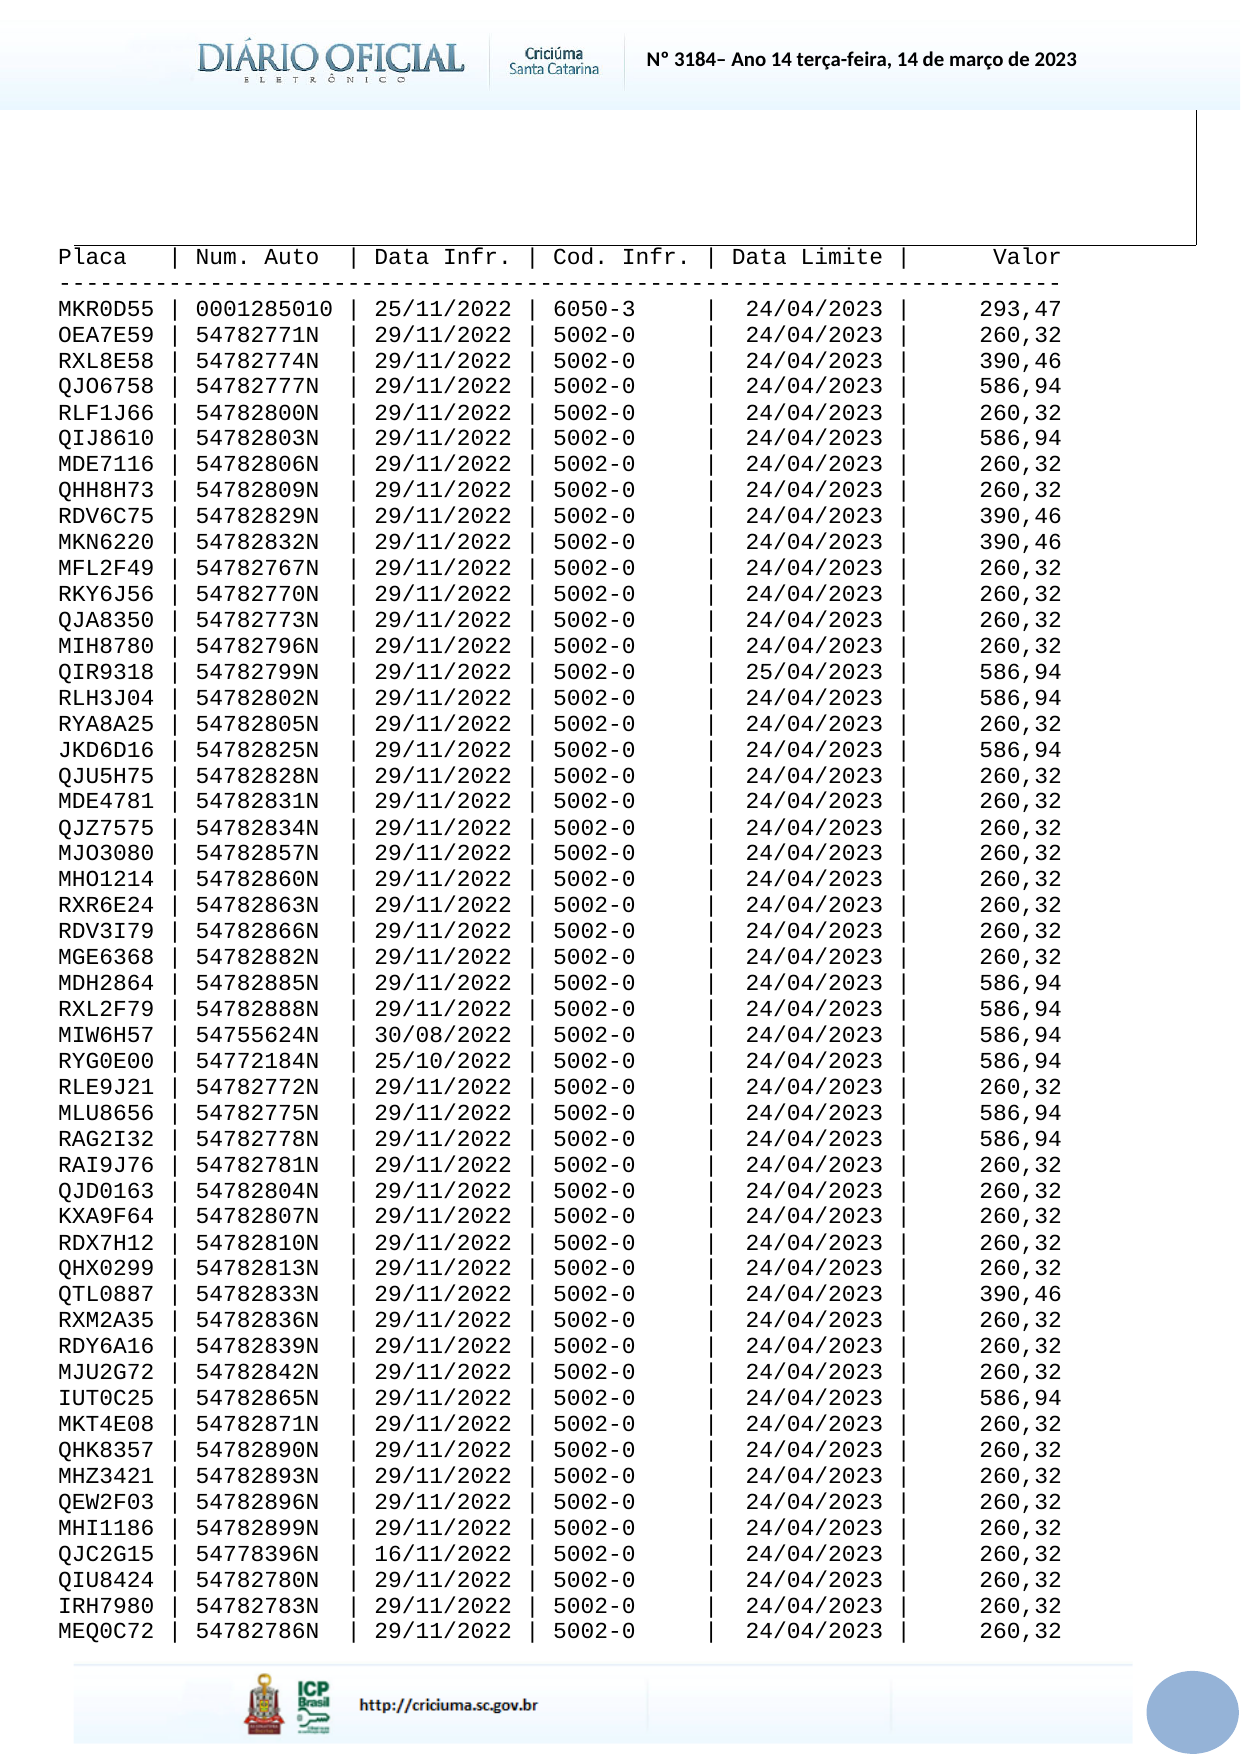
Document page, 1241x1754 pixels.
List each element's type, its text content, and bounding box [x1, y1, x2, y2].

text QIJ8610 | 54782803N | 29/11/2022 | 5002-0 | 24/04/2023 | 586,94 [44, 427, 1196, 453]
text MIH8780 | 54782796N | 29/11/2022 | 5002-0 | 24/04/2023 | 260,32 [44, 634, 1196, 660]
text MJU2G72 | 54782842N | 29/11/2022 | 5002-0 | 24/04/2023 | 260,32 [44, 1361, 1196, 1386]
text MIW6H57 | 54755624N | 30/08/2022 | 5002-0 | 24/04/2023 | 586,94 [44, 1023, 1196, 1049]
text OEA7E59 | 54782771N | 29/11/2022 | 5002-0 | 24/04/2023 | 260,32 [44, 323, 1196, 349]
text RYA8A25 | 54782805N | 29/11/2022 | 5002-0 | 24/04/2023 | 260,32 [44, 712, 1196, 738]
text IRH7980 | 54782783N | 29/11/2022 | 5002-0 | 24/04/2023 | 260,32 [44, 1594, 1196, 1620]
text QTL0887 | 54782833N | 29/11/2022 | 5002-0 | 24/04/2023 | 390,46 [44, 1283, 1196, 1309]
text RDY6A16 | 54782839N | 29/11/2022 | 5002-0 | 24/04/2023 | 260,32 [44, 1334, 1196, 1361]
text QJZ7575 | 54782834N | 29/11/2022 | 5002-0 | 24/04/2023 | 260,32 [44, 816, 1196, 842]
text MGE6368 | 54782882N | 29/11/2022 | 5002-0 | 24/04/2023 | 260,32 [44, 946, 1196, 971]
text RYG0E00 | 54772184N | 25/10/2022 | 5002-0 | 24/04/2023 | 586,94 [44, 1049, 1196, 1075]
text RLF1J66 | 54782800N | 29/11/2022 | 5002-0 | 24/04/2023 | 260,32 [44, 401, 1196, 427]
text RXL8E58 | 54782774N | 29/11/2022 | 5002-0 | 24/04/2023 | 390,46 [44, 349, 1196, 375]
text RAG2I32 | 54782778N | 29/11/2022 | 5002-0 | 24/04/2023 | 586,94 [44, 1127, 1196, 1153]
text RDV6C75 | 54782829N | 29/11/2022 | 5002-0 | 24/04/2023 | 390,46 [44, 504, 1196, 531]
text QIU8424 | 54782780N | 29/11/2022 | 5002-0 | 24/04/2023 | 260,32 [44, 1568, 1196, 1594]
text QJA8350 | 54782773N | 29/11/2022 | 5002-0 | 24/04/2023 | 260,32 [44, 608, 1196, 634]
text QHH8H73 | 54782809N | 29/11/2022 | 5002-0 | 24/04/2023 | 260,32 [44, 479, 1196, 504]
text MKR0D55 | 0001285010 | 25/11/2022 | 6050-3 | 24/04/2023 | 293,47 [44, 297, 1196, 323]
text RDX7H12 | 54782810N | 29/11/2022 | 5002-0 | 24/04/2023 | 260,32 [44, 1231, 1196, 1257]
text QJO6758 | 54782777N | 29/11/2022 | 5002-0 | 24/04/2023 | 586,94 [44, 375, 1196, 401]
text MEQ0C72 | 54782786N | 29/11/2022 | 5002-0 | 24/04/2023 | 260,32 [44, 1620, 1196, 1646]
text MHZ3421 | 54782893N | 29/11/2022 | 5002-0 | 24/04/2023 | 260,32 [44, 1464, 1196, 1490]
text ------------------------------------------------------------------------- [44, 271, 1196, 297]
text IUT0C25 | 54782865N | 29/11/2022 | 5002-0 | 24/04/2023 | 586,94 [44, 1386, 1196, 1412]
text JKD6D16 | 54782825N | 29/11/2022 | 5002-0 | 24/04/2023 | 586,94 [44, 738, 1196, 764]
text QJU5H75 | 54782828N | 29/11/2022 | 5002-0 | 24/04/2023 | 260,32 [44, 764, 1196, 790]
text Placa | Num. Auto | Data Infr. | Cod. Infr. | Data Limite | Valor [44, 245, 1196, 271]
text QHK8357 | 54782890N | 29/11/2022 | 5002-0 | 24/04/2023 | 260,32 [44, 1438, 1196, 1464]
text MKT4E08 | 54782871N | 29/11/2022 | 5002-0 | 24/04/2023 | 260,32 [44, 1412, 1196, 1438]
text RAI9J76 | 54782781N | 29/11/2022 | 5002-0 | 24/04/2023 | 260,32 [44, 1153, 1196, 1179]
text MHO1214 | 54782860N | 29/11/2022 | 5002-0 | 24/04/2023 | 260,32 [44, 868, 1196, 894]
text QHX0299 | 54782813N | 29/11/2022 | 5002-0 | 24/04/2023 | 260,32 [44, 1257, 1196, 1283]
text MFL2F49 | 54782767N | 29/11/2022 | 5002-0 | 24/04/2023 | 260,32 [44, 556, 1196, 582]
text MDE4781 | 54782831N | 29/11/2022 | 5002-0 | 24/04/2023 | 260,32 [44, 790, 1196, 816]
text QIR9318 | 54782799N | 29/11/2022 | 5002-0 | 25/04/2023 | 586,94 [44, 660, 1196, 686]
text KXA9F64 | 54782807N | 29/11/2022 | 5002-0 | 24/04/2023 | 260,32 [44, 1205, 1196, 1231]
text RDV3I79 | 54782866N | 29/11/2022 | 5002-0 | 24/04/2023 | 260,32 [44, 919, 1196, 946]
text MJO3080 | 54782857N | 29/11/2022 | 5002-0 | 24/04/2023 | 260,32 [44, 842, 1196, 868]
text MLU8656 | 54782775N | 29/11/2022 | 5002-0 | 24/04/2023 | 586,94 [44, 1101, 1196, 1127]
text RXM2A35 | 54782836N | 29/11/2022 | 5002-0 | 24/04/2023 | 260,32 [44, 1309, 1196, 1334]
text RKY6J56 | 54782770N | 29/11/2022 | 5002-0 | 24/04/2023 | 260,32 [44, 582, 1196, 608]
text MDH2864 | 54782885N | 29/11/2022 | 5002-0 | 24/04/2023 | 586,94 [44, 971, 1196, 997]
text MDE7116 | 54782806N | 29/11/2022 | 5002-0 | 24/04/2023 | 260,32 [44, 453, 1196, 479]
text RLE9J21 | 54782772N | 29/11/2022 | 5002-0 | 24/04/2023 | 260,32 [44, 1075, 1196, 1101]
text MHI1186 | 54782899N | 29/11/2022 | 5002-0 | 24/04/2023 | 260,32 [44, 1516, 1196, 1542]
text RXR6E24 | 54782863N | 29/11/2022 | 5002-0 | 24/04/2023 | 260,32 [44, 894, 1196, 919]
text MKN6220 | 54782832N | 29/11/2022 | 5002-0 | 24/04/2023 | 390,46 [44, 531, 1196, 556]
text RLH3J04 | 54782802N | 29/11/2022 | 5002-0 | 24/04/2023 | 586,94 [44, 686, 1196, 712]
text RXL2F79 | 54782888N | 29/11/2022 | 5002-0 | 24/04/2023 | 586,94 [44, 997, 1196, 1023]
text QJC2G15 | 54778396N | 16/11/2022 | 5002-0 | 24/04/2023 | 260,32 [44, 1542, 1196, 1568]
text QJD0163 | 54782804N | 29/11/2022 | 5002-0 | 24/04/2023 | 260,32 [44, 1179, 1196, 1205]
text QEW2F03 | 54782896N | 29/11/2022 | 5002-0 | 24/04/2023 | 260,32 [44, 1490, 1196, 1516]
